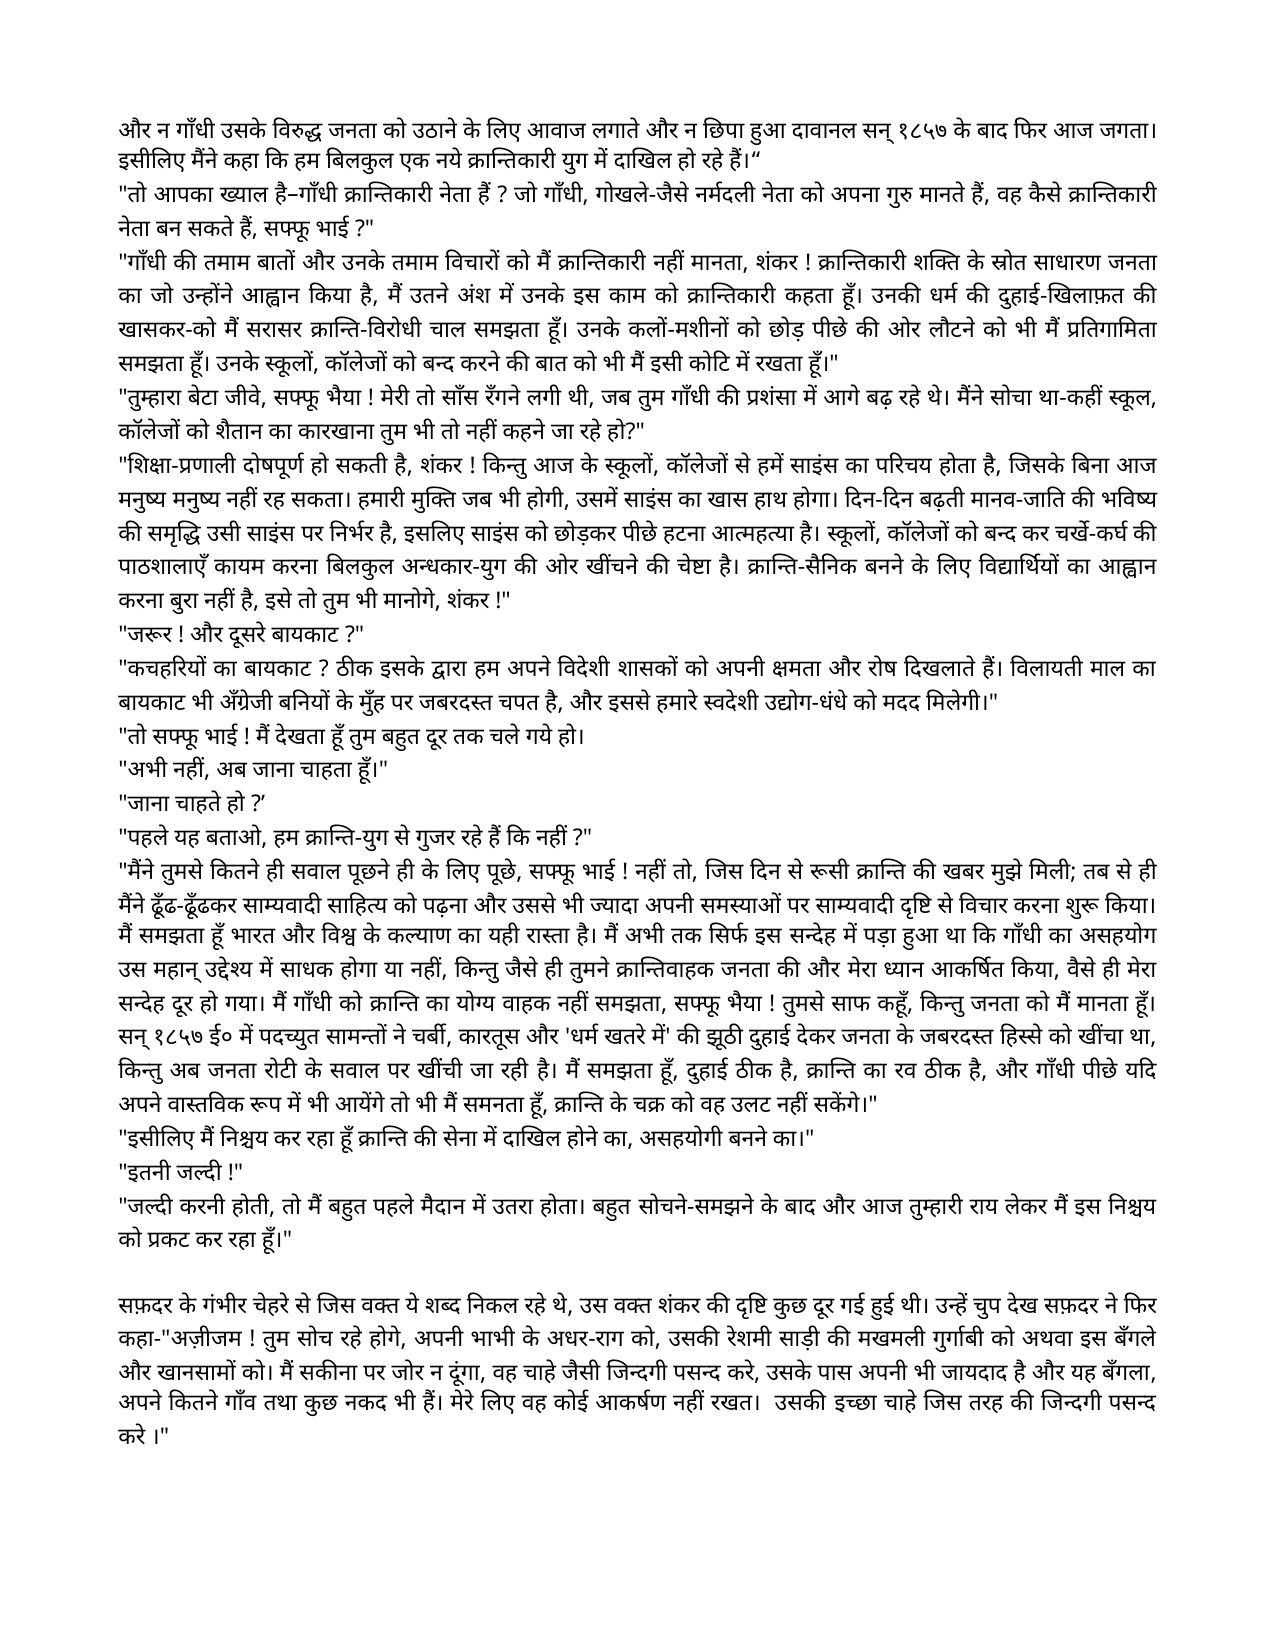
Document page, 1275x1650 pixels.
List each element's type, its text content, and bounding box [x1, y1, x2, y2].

text "जाना चाहते हो ?’ [118, 787, 1157, 821]
text "तो आपका ख्याल है–गाँधी क्रान्तिकारी नेता हैं ? जो गाँधी, गोखले-जैसे नर्मदली नेता को अपना गुरु मानते हैं, वह कैसे क्रान्तिकारी नेता बन सकते हैं, सफ्फू भाई ?" [118, 178, 1157, 246]
text "कचहरियों का बायकाट ? ठीक इसके द्वारा हम अपने विदेशी शासकों को अपनी क्षमता और रोष दिखलाते हैं। विलायती माल का बायकाट भी अँग्रेजी बनियों के मुँह पर जबरदस्त चपत है, और इससे हमारे स्वदेशी उद्योग-धंधे को मदद मिलेगी।" [118, 652, 1157, 719]
text "तुम्हारा बेटा जीवे, सफ्फू भैया ! मेरी तो साँस रँगने लगी थी, जब तुम गाँधी की प्रशंसा में आगे बढ़ रहे थे। मैंने सोचा था-कहीं स्कूल, कॉलेजों को शैतान का कारखाना तुम भी तो नहीं कहने जा रहे हो?" [118, 381, 1157, 449]
text "इसीलिए मैं निश्चय कर रहा हूँ क्रान्ति की सेना में दाखिल होने का, असहयोगी बनने का।" [118, 1122, 1157, 1156]
text "तो सफ्फू भाई ! मैं देखता हूँ तुम बहुत दूर तक चले गये हो। [118, 719, 1157, 753]
text सफ़दर के गंभीर चेहरे से जिस वक्त ये शब्द निकल रहे थे, उस वक्त शंकर की दृष्टि कुछ दूर गई हुई थी। उन्हें चुप देख सफ़दर ने फिर कहा-"अज़ीजम ! तुम सोच रहे होगे, अपनी भाभी के अधर-राग को, उसकी रेशमी साड़ी की मखमली गुर्गाबी को अथवा इस बँगले और खानसामों को। मैं सकीना पर जोर न दूंगा, वह चाहे जैसी जिन्दगी पसन्द करे, उसके पास अपनी भी जायदाद है और यह बँगला, अपने कितने गाँव तथा कुछ नकद भी हैं। मेरे लिए वह कोई आकर्षण नहीं रखत। उसकी इच्छा चाहे जिस तरह की जिन्दगी पसन्द करे ।" [118, 1288, 1157, 1454]
text "गाँधी की तमाम बातों और उनके तमाम विचारों को मैं क्रान्तिकारी नहीं मानता, शंकर ! क्रान्तिकारी शक्ति के स्रोत साधारण जनता का जो उन्होंने आह्वान किया है, मैं उतने अंश में उनके इस काम को क्रान्तिकारी कहता हूँ। उनकी धर्म की दुहाई-खिलाफ़त की खासकर-को मैं सरासर क्रान्ति-विरोधी चाल समझता हूँ। उनके कलों-मशीनों को छोड़ पीछे की ओर लौटने को भी मैं प्रतिगामिता समझता हूँ। उनके स्कूलों, कॉलेजों को बन्द करने की बात को भी मैं इसी कोटि में रखता हूँ।" [118, 246, 1157, 381]
text "पहले यह बताओ, हम क्रान्ति-युग से गुजर रहे हैं कि नहीं ?" [118, 821, 1157, 855]
text "इतनी जल्दी !" [118, 1156, 1157, 1189]
text "जल्दी करनी होती, तो मैं बहुत पहले मैदान में उतरा होता। बहुत सोचने-समझने के बाद और आज तुम्हारी राय लेकर मैं इस निश्चय को प्रकट कर रहा हूँ।" [118, 1189, 1157, 1257]
text "शिक्षा-प्रणाली दोषपूर्ण हो सकती है, शंकर ! किन्तु आज के स्कूलों, कॉलेजों से हमें साइंस का परिचय होता है, जिसके बिना आज मनुष्य मनुष्य नहीं रह सकता। हमारी मुक्ति जब भी होगी, उसमें साइंस का खास हाथ होगा। दिन-दिन बढ़ती मानव-जाति की भविष्य की समृद्धि उसी साइंस पर निर्भर है, इसलिए साइंस को छोड़कर पीछे हटना आत्महत्या है। स्कूलों, कॉलेजों को बन्द कर चर्खे-कर्घ की पाठशालाएँ कायम करना बिलकुल अन्धकार-युग की ओर खींचने की चेष्टा है। क्रान्ति-सैनिक बनने के लिए विद्यार्थियों का आह्वान करना बुरा नहीं है, इसे तो तुम भी मानोगे, शंकर !" [118, 449, 1157, 618]
text और न गाँधी उसके विरुद्ध जनता को उठाने के लिए आवाज लगाते और न छिपा हुआ दावानल सन् १८५७ के बाद फिर आज जगता। इसीलिए मैंने कहा कि हम बिलकुल एक नये क्रान्तिकारी युग में दाखिल हो रहे हैं।“ [118, 118, 1157, 178]
text "अभी नहीं, अब जाना चाहता हूँ।" [118, 753, 1157, 787]
text "जरूर ! और दूसरे बायकाट ?" [118, 618, 1157, 652]
text "मैंने तुमसे कितने ही सवाल पूछने ही के लिए पूछे, सफ्फू भाई ! नहीं तो, जिस दिन से रूसी क्रान्ति की खबर मुझे मिली; तब से ही मैंने ढूँढ-ढूँढकर साम्यवादी साहित्य को पढ़ना और उससे भी ज्यादा अपनी समस्याओं पर साम्यवादी दृष्टि से विचार करना शुरू किया। मैं समझता हूँ भारत और विश्व के कल्याण का यही रास्ता है। मैं अभी तक सिर्फ इस सन्देह में पड़ा हुआ था कि गाँधी का असहयोग उस महान् उद्देश्य में साधक होगा या नहीं, किन्तु जैसे ही तुमने क्रान्तिवाहक जनता की और मेरा ध्यान आकर्षित किया, वैसे ही मेरा सन्देह दूर हो गया। मैं गाँधी को क्रान्ति का योग्य वाहक नहीं समझता, सफ्फू भैया ! तुमसे साफ कहूँ, किन्तु जनता को मैं मानता हूँ। सन् १८५७ ई० में पदच्युत सामन्तों ने चर्बी, कारतूस और 'धर्म खतरे में' की झूठी दुहाई देकर जनता के जबरदस्त हिस्से को खींचा था, किन्तु अब जनता रोटी के सवाल पर खींची जा रही है। मैं समझता हूँ, दुहाई ठीक है, क्रान्ति का रव ठीक है, और गाँधी पीछे यदि अपने वास्तविक रूप में भी आयेंगे तो भी मैं समनता हूँ, क्रान्ति के चक्र को वह उलट नहीं सकेंगे।" [118, 855, 1157, 1122]
